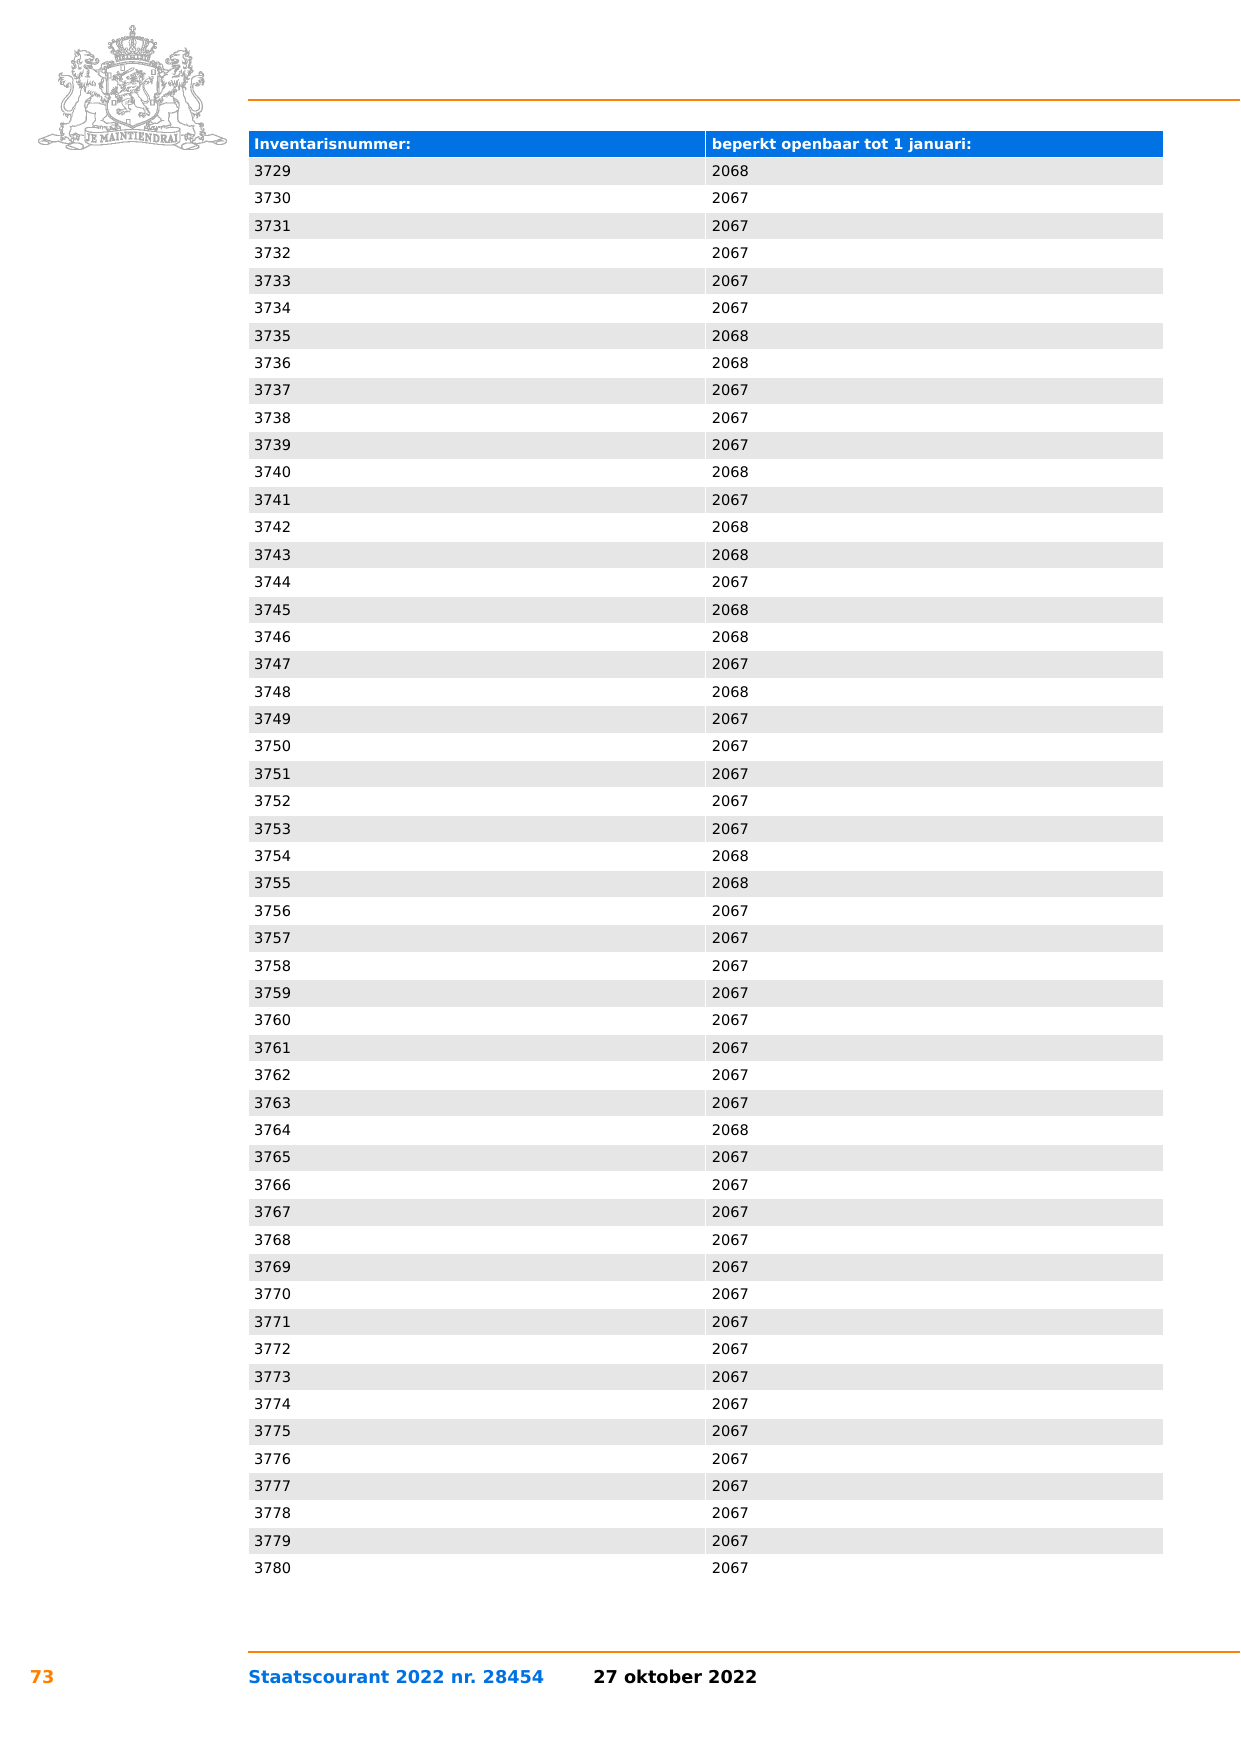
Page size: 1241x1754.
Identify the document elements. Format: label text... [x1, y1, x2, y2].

table_cell 3730 [249, 186, 705, 212]
table_header Inventarisnummer: [249, 131, 705, 157]
table_cell 2068 [706, 679, 1163, 705]
table_cell 3776 [249, 1446, 705, 1472]
table_cell 2067 [706, 1336, 1163, 1363]
table_cell 3735 [249, 323, 705, 349]
table_cell 3750 [249, 734, 705, 760]
table_cell 2067 [706, 1145, 1163, 1171]
table_cell 2067 [706, 1172, 1163, 1198]
table_cell 2067 [706, 816, 1163, 842]
table_cell 3744 [249, 569, 705, 596]
table_cell 3766 [249, 1172, 705, 1198]
table_cell 3741 [249, 487, 705, 513]
table_cell 2067 [706, 487, 1163, 513]
table_cell 2067 [706, 706, 1163, 733]
table_cell 3732 [249, 241, 705, 267]
table_cell 3762 [249, 1063, 705, 1089]
table_cell 2067 [706, 1501, 1163, 1527]
table_cell 3780 [249, 1556, 705, 1582]
table_cell 3736 [249, 350, 705, 376]
table_cell 2068 [706, 843, 1163, 869]
table_cell 3767 [249, 1199, 705, 1226]
table_cell 2067 [706, 1035, 1163, 1061]
table_cell 2067 [706, 898, 1163, 924]
table_cell 3731 [249, 213, 705, 239]
table_cell 3757 [249, 925, 705, 952]
table_cell 3771 [249, 1309, 705, 1335]
table_cell 3745 [249, 597, 705, 623]
table_cell 2067 [706, 761, 1163, 787]
table_cell 3749 [249, 706, 705, 733]
table_cell 2067 [706, 734, 1163, 760]
table_cell 2067 [706, 1528, 1163, 1554]
table_cell 2068 [706, 460, 1163, 486]
table_cell 3751 [249, 761, 705, 787]
table_cell 2068 [706, 597, 1163, 623]
table_cell 3772 [249, 1336, 705, 1363]
table_cell 3753 [249, 816, 705, 842]
table_cell 2067 [706, 980, 1163, 1007]
table_cell 3756 [249, 898, 705, 924]
table_cell 3768 [249, 1227, 705, 1253]
table_cell 3759 [249, 980, 705, 1007]
table_cell 2067 [706, 651, 1163, 678]
table_cell 3779 [249, 1528, 705, 1554]
table_cell 2067 [706, 1473, 1163, 1500]
table_cell 3729 [249, 158, 705, 185]
table_cell 2068 [706, 1117, 1163, 1143]
table_cell 3739 [249, 432, 705, 459]
table_cell 2067 [706, 1090, 1163, 1116]
table_cell 3765 [249, 1145, 705, 1171]
table_cell 2067 [706, 1199, 1163, 1226]
table_cell 2067 [706, 1063, 1163, 1089]
table_cell 2068 [706, 350, 1163, 376]
table_cell 2067 [706, 1008, 1163, 1034]
table_cell 3738 [249, 405, 705, 431]
table_cell 2068 [706, 871, 1163, 897]
table_cell 2068 [706, 624, 1163, 650]
picture [38, 25, 227, 150]
table_cell 3737 [249, 378, 705, 404]
table_cell 3746 [249, 624, 705, 650]
table_cell 3778 [249, 1501, 705, 1527]
table_cell 3777 [249, 1473, 705, 1500]
table_cell 3733 [249, 268, 705, 294]
table_cell 2067 [706, 213, 1163, 239]
table_cell 3743 [249, 542, 705, 568]
table_cell 3774 [249, 1391, 705, 1417]
table_cell 2067 [706, 405, 1163, 431]
table_cell 2068 [706, 542, 1163, 568]
table_cell 3758 [249, 953, 705, 979]
table_cell 3773 [249, 1364, 705, 1390]
table_cell 3763 [249, 1090, 705, 1116]
table_cell 2067 [706, 569, 1163, 596]
table_cell 3747 [249, 651, 705, 678]
table_cell 3752 [249, 789, 705, 815]
table_cell 2067 [706, 1254, 1163, 1281]
table_cell 2067 [706, 432, 1163, 459]
table_cell 2067 [706, 1556, 1163, 1582]
table_cell 2068 [706, 515, 1163, 541]
table_cell 3755 [249, 871, 705, 897]
table_cell 3734 [249, 295, 705, 322]
table_cell 2067 [706, 241, 1163, 267]
table_cell 3740 [249, 460, 705, 486]
table_cell 2067 [706, 1446, 1163, 1472]
table_cell 3742 [249, 515, 705, 541]
table_cell 3754 [249, 843, 705, 869]
table_cell 2067 [706, 268, 1163, 294]
table_cell 2067 [706, 1227, 1163, 1253]
table_cell 3748 [249, 679, 705, 705]
table_cell 2067 [706, 953, 1163, 979]
table_cell 2067 [706, 1309, 1163, 1335]
table_cell 2067 [706, 1282, 1163, 1308]
table_cell 3761 [249, 1035, 705, 1061]
table_cell 2068 [706, 158, 1163, 185]
table_cell 2067 [706, 295, 1163, 322]
table_cell 2067 [706, 378, 1163, 404]
table_cell 3764 [249, 1117, 705, 1143]
table_cell 2067 [706, 789, 1163, 815]
table_cell 3770 [249, 1282, 705, 1308]
table_cell 3775 [249, 1419, 705, 1445]
table_cell 2067 [706, 1419, 1163, 1445]
table_cell 2068 [706, 323, 1163, 349]
table_header beperkt openbaar tot 1 januari: [706, 131, 1163, 157]
table_cell 3760 [249, 1008, 705, 1034]
table_cell 3769 [249, 1254, 705, 1281]
table_cell 2067 [706, 1364, 1163, 1390]
table_cell 2067 [706, 1391, 1163, 1417]
table_cell 2067 [706, 186, 1163, 212]
table_cell 2067 [706, 925, 1163, 952]
